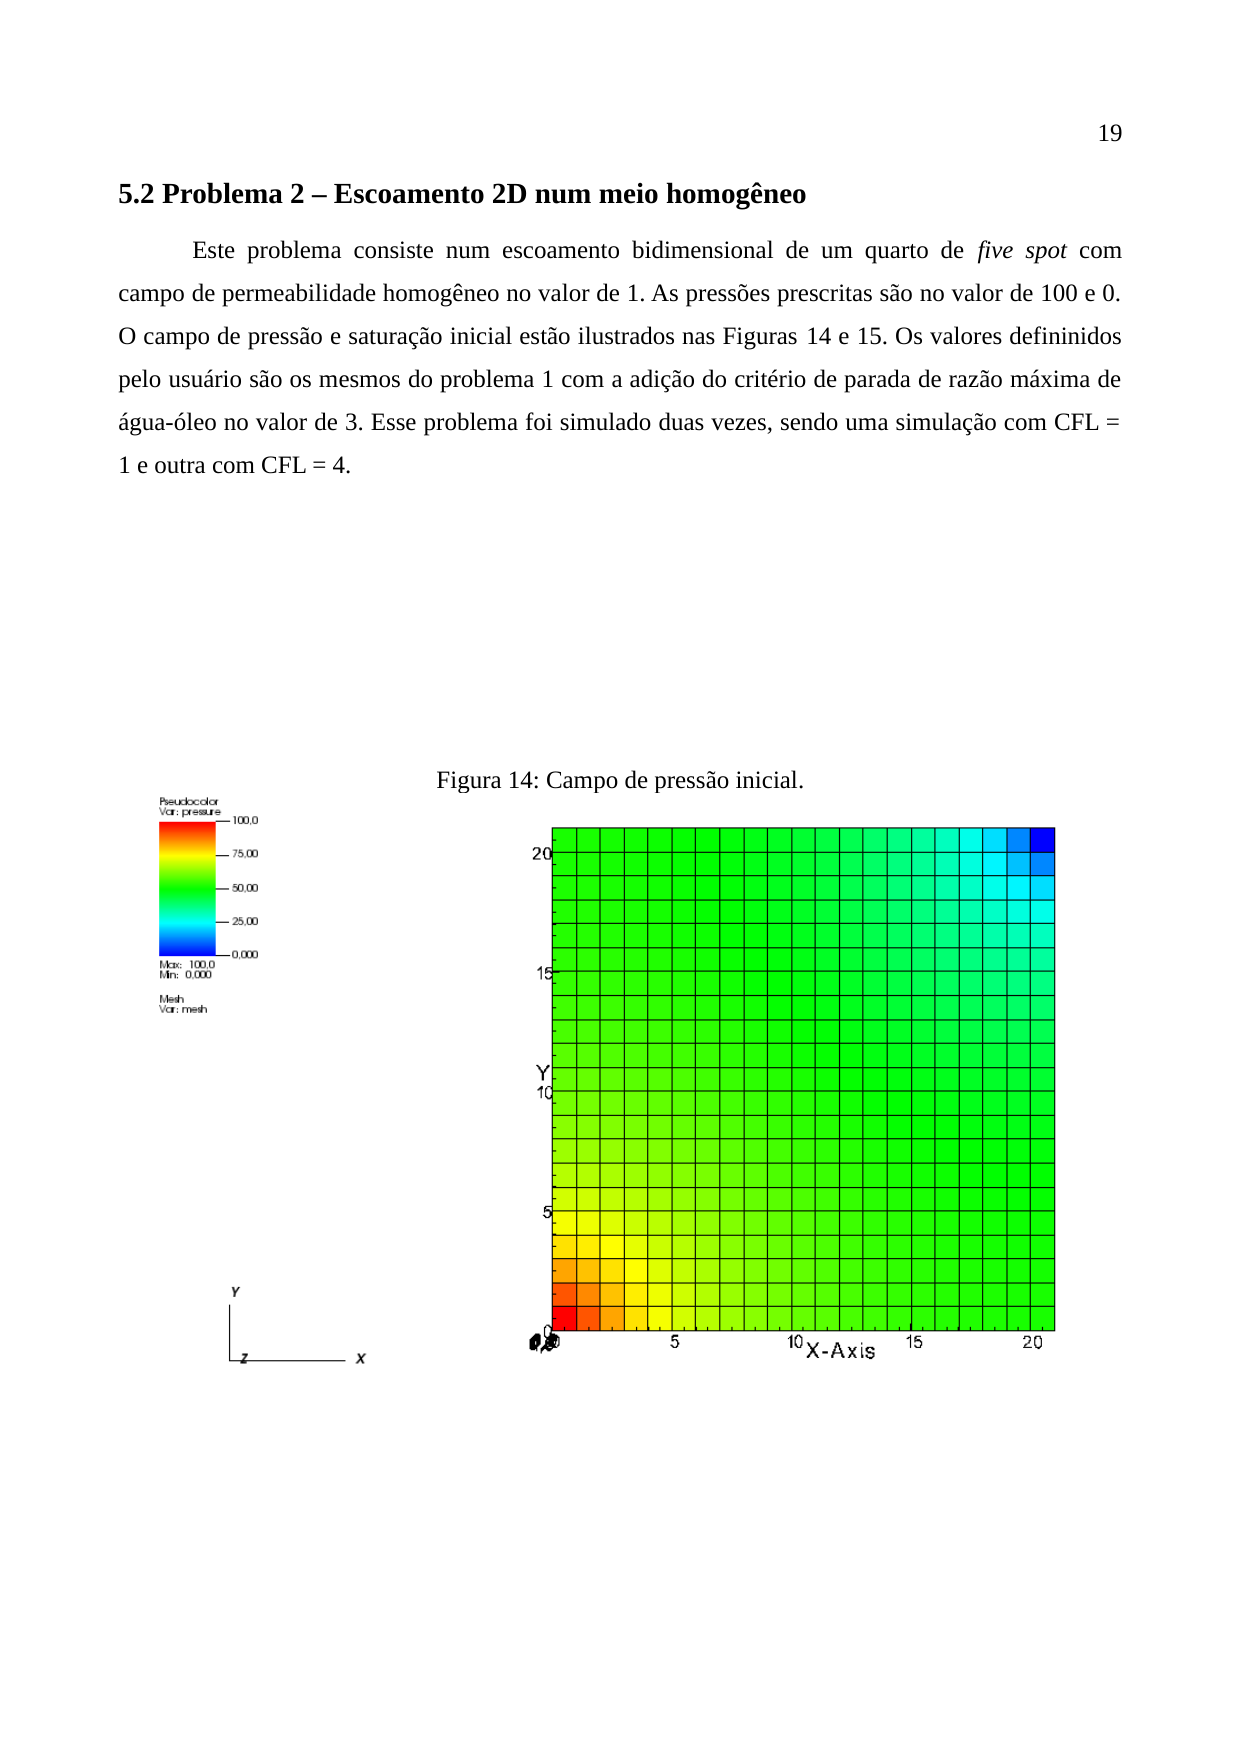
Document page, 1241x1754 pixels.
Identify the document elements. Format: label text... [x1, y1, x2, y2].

text Este problema consiste num escoamento bidimensional de um quarto de five spot com campo de permeabilidade homogêneo no valor de 1. As pressões prescritas são no valor de 100 e 0. O campo de pressão e saturação inicial estão ilustrados nas Figuras 14 e 15. Os valores defininidos pelo usuário são os mesmos do problema 1 com a adição do critério de parada de razão máxima de água-óleo no valor de 3. Esse problema foi simulado duas vezes, sendo uma simulação com CFL = 1 e outra com CFL = 4. [118, 235, 1122, 479]
picture [147, 793, 1093, 1368]
text Figura 14: Campo de pressão inicial. [148, 765, 1093, 793]
subtitle 5.2 Problema 2 – Escoamento 2D num meio homogêneo [118, 176, 1122, 210]
